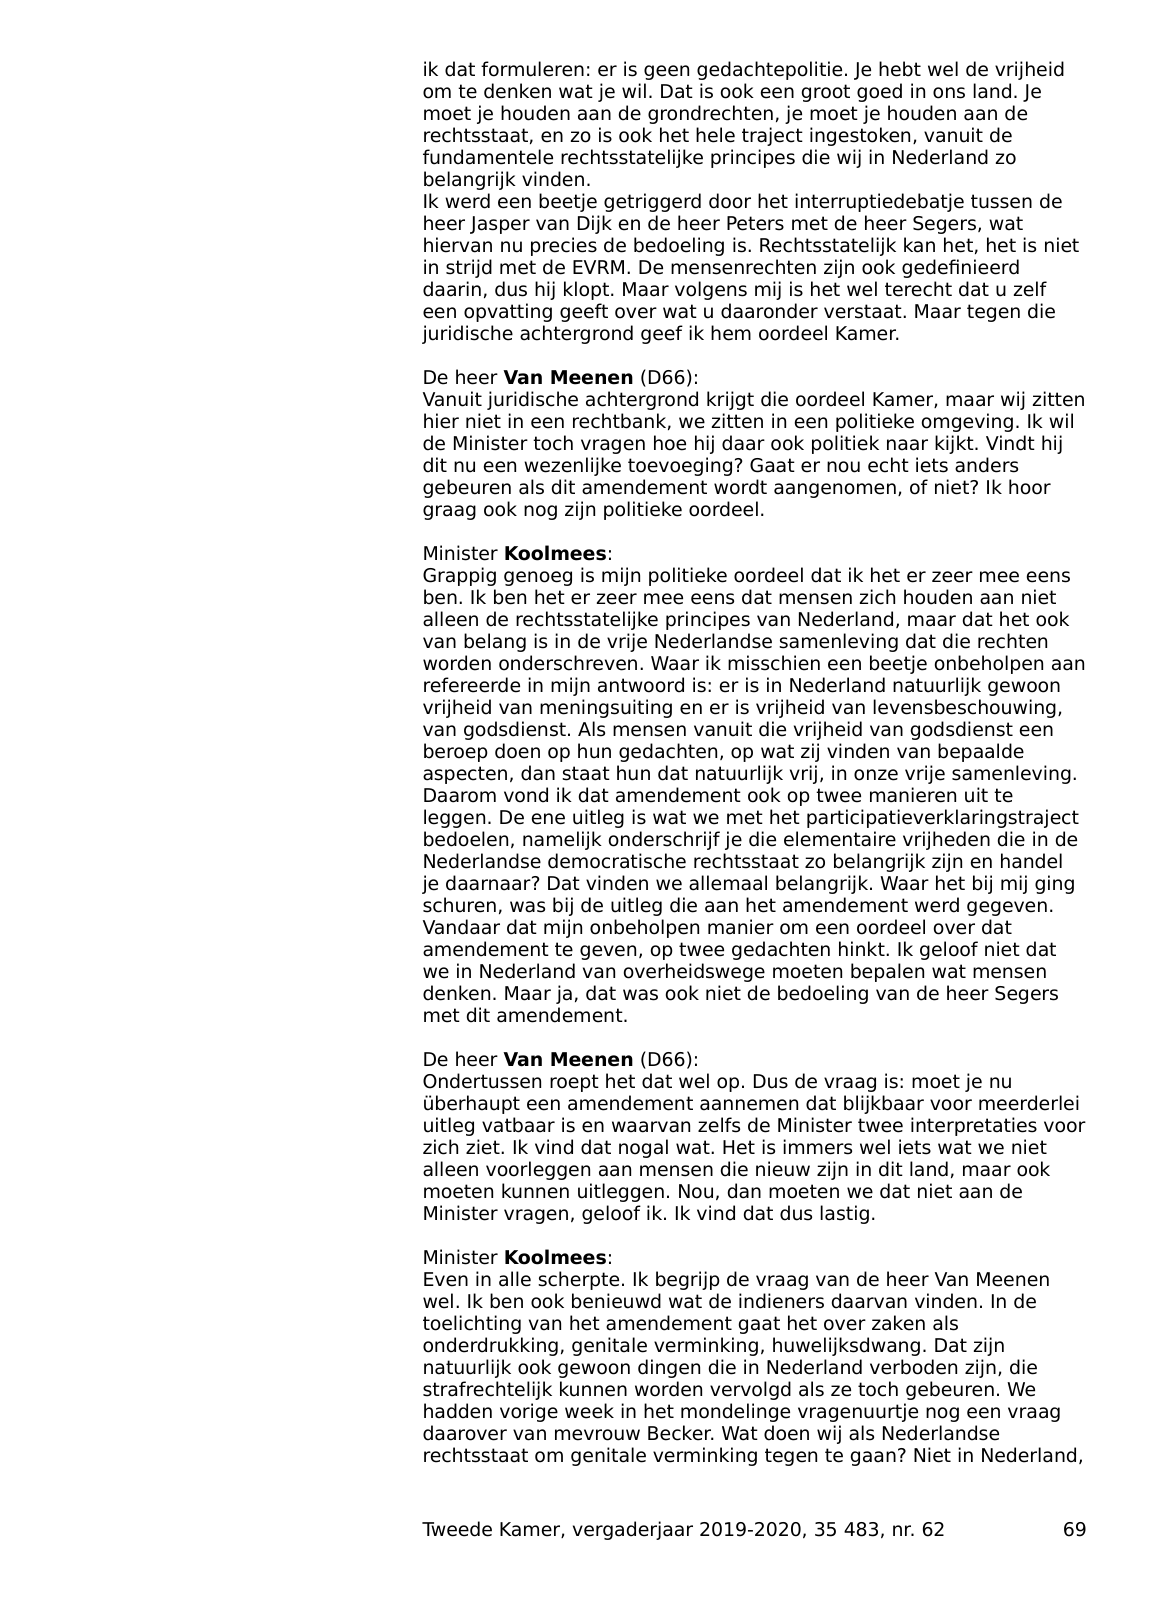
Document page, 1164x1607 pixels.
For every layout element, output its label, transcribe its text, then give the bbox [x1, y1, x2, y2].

text ik dat formuleren: er is geen gedachtepolitie. Je hebt wel de vrijheid om te denken wat je wil. Dat is ook een groot goed in ons land. Je moet je houden aan de grondrechten, je moet je houden aan de rechtsstaat, en zo is ook het hele traject ingestoken, vanuit de fundamentele rechtsstatelijke principes die wij in Nederland zo belangrijk vinden. [422, 59, 1087, 191]
text Vanuit juridische achtergrond krijgt die oordeel Kamer, maar wij zitten hier niet in een rechtbank, we zitten in een politieke omgeving. Ik wil de Minister toch vragen hoe hij daar ook politiek naar kijkt. Vindt hij dit nu een wezenlijke toevoeging? Gaat er nou echt iets anders gebeuren als dit amendement wordt aangenomen, of niet? Ik hoor graag ook nog zijn politieke oordeel. [422, 389, 1087, 521]
text Minister Koolmees: [422, 1247, 1087, 1269]
text Ik werd een beetje getriggerd door het interruptiedebatje tussen de heer Jasper van Dijk en de heer Peters met de heer Segers, wat hiervan nu precies de bedoeling is. Rechtsstatelijk kan het, het is niet in strijd met de EVRM. De mensenrechten zijn ook gedefinieerd daarin, dus hij klopt. Maar volgens mij is het wel terecht dat u zelf een opvatting geeft over wat u daaronder verstaat. Maar tegen die juridische achtergrond geef ik hem oordeel Kamer. [422, 191, 1087, 345]
text Daarom vond ik dat amendement ook op twee manieren uit te leggen. De ene uitleg is wat we met het participatieverklaringstraject bedoelen, namelijk onderschrijf je die elementaire vrijheden die in de Nederlandse democratische rechtsstaat zo belangrijk zijn en handel je daarnaar? Dat vinden we allemaal belangrijk. Waar het bij mij ging schuren, was bij de uitleg die aan het amendement werd gegeven. Vandaar dat mijn onbeholpen manier om een oordeel over dat amendement te geven, op twee gedachten hinkt. Ik geloof niet dat we in Nederland van overheidswege moeten bepalen wat mensen denken. Maar ja, dat was ook niet de bedoeling van de heer Segers met dit amendement. [422, 785, 1087, 1027]
text Grappig genoeg is mijn politieke oordeel dat ik het er zeer mee eens ben. Ik ben het er zeer mee eens dat mensen zich houden aan niet alleen de rechtsstatelijke principes van Nederland, maar dat het ook van belang is in de vrije Nederlandse samenleving dat die rechten worden onderschreven. Waar ik misschien een beetje onbeholpen aan refereerde in mijn antwoord is: er is in Nederland natuurlijk gewoon vrijheid van meningsuiting en er is vrijheid van levensbeschouwing, van godsdienst. Als mensen vanuit die vrijheid van godsdienst een beroep doen op hun gedachten, op wat zij vinden van bepaalde aspecten, dan staat hun dat natuurlijk vrij, in onze vrije samenleving. [422, 565, 1087, 785]
text Even in alle scherpte. Ik begrijp de vraag van de heer Van Meenen wel. Ik ben ook benieuwd wat de indieners daarvan vinden. In de toelichting van het amendement gaat het over zaken als onderdrukking, genitale verminking, huwelijksdwang. Dat zijn natuurlijk ook gewoon dingen die in Nederland verboden zijn, die strafrechtelijk kunnen worden vervolgd als ze toch gebeuren. We hadden vorige week in het mondelinge vragenuurtje nog een vraag daarover van mevrouw Becker. Wat doen wij als Nederlandse rechtsstaat om genitale verminking tegen te gaan? Niet in Nederland, [422, 1269, 1087, 1467]
text De heer Van Meenen (D66): [422, 367, 1087, 389]
text Ondertussen roept het dat wel op. Dus de vraag is: moet je nu überhaupt een amendement aannemen dat blijkbaar voor meerderlei uitleg vatbaar is en waarvan zelfs de Minister twee interpretaties voor zich ziet. Ik vind dat nogal wat. Het is immers wel iets wat we niet alleen voorleggen aan mensen die nieuw zijn in dit land, maar ook moeten kunnen uitleggen. Nou, dan moeten we dat niet aan de Minister vragen, geloof ik. Ik vind dat dus lastig. [422, 1071, 1087, 1224]
text De heer Van Meenen (D66): [422, 1049, 1087, 1071]
text Minister Koolmees: [422, 543, 1087, 565]
